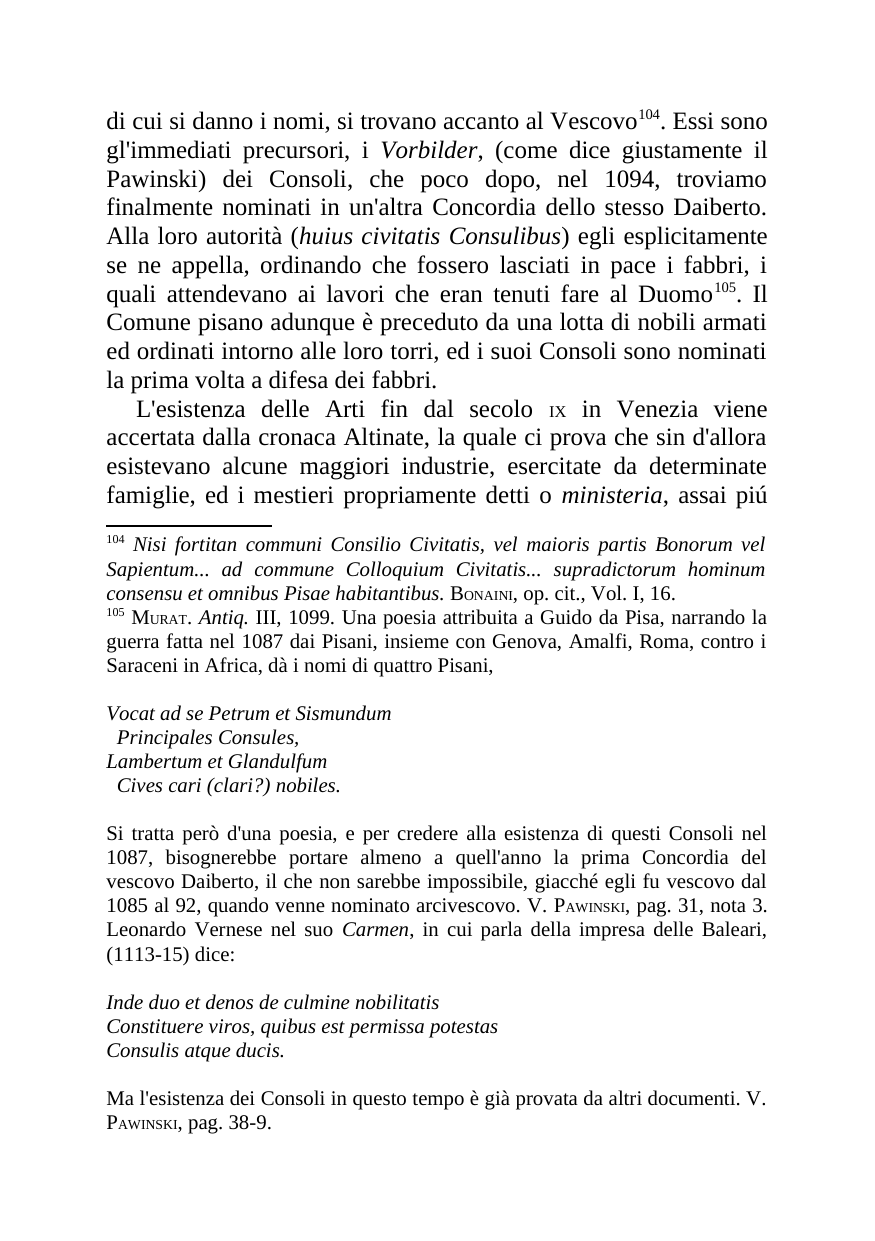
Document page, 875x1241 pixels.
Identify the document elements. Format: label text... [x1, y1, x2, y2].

text Ma l'esistenza dei Consoli in questo tempo è già provata da altri documenti. V. Pawinski, pag. 38-9. [106, 1086, 768, 1134]
text di cui si danno i nomi, si trovano accanto al Vescovo. Essi sono gl'immediati precursori, i Vorbilder, (come dice giustamente il Pawinski) dei Consoli, che poco dopo, nel 1094, troviamo finalmente nominati in un'altra Concordia dello stesso Daiberto. Alla loro autorità (huius civitatis Consulibus) egli esplicitamente se ne appella, ordinando che fossero lasciati in pace i fabbri, i quali attendevano ai lavori che eran tenuti fare al Duomo. Il Comune pisano adunque è preceduto da una lotta di nobili armati ed ordinati intorno alle loro torri, ed i suoi Consoli sono nominati la prima volta a difesa dei fabbri. [106, 106, 768, 394]
text Si tratta però d'una poesia, e per credere alla esistenza di questi Consoli nel 1087, bisognerebbe portare almeno a quell'anno la prima Concordia del vescovo Daiberto, il che non sarebbe impossibile, giacché egli fu vescovo dal 1085 al 92, quando venne nominato arcivescovo. V. Pawinski, pag. 31, nota 3. Leonardo Vernese nel suo Carmen, in cui parla della impresa delle Baleari, (1113-15) dice: [106, 821, 768, 966]
text Lambertum et Glandulfum [106, 749, 768, 773]
text Vocat ad se Petrum et Sismundum [106, 701, 768, 725]
text Nisi fortitan communi Consilio Civitatis, vel maioris partis Bonorum vel Sapientum... ad commune Colloquium Civitatis... supradictorum hominum consensu et omnibus Pisae habitantibus. Bonaini, op. cit., Vol. I, 16. [106, 532, 768, 604]
text Cives cari (clari?) nobiles. [106, 773, 768, 797]
text Consulis atque ducis. [106, 1038, 768, 1062]
text Constituere viros, quibus est permissa potestas [106, 1014, 768, 1038]
text Inde duo et denos de culmine nobilitatis [106, 989, 768, 1014]
text Murat. Antiq. III, 1099. Una poesia attribuita a Guido da Pisa, narrando la guerra fatta nel 1087 dai Pisani, insieme con Genova, Amalfi, Roma, contro i Saraceni in Africa, dà i nomi di quattro Pisani, [106, 604, 768, 677]
text L'esistenza delle Arti fin dal secolo ix in Venezia viene accertata dalla cronaca Altinate, la quale ci prova che sin d'allora esistevano alcune maggiori industrie, esercitate da determinate famiglie, ed i mestieri propriamente detti o ministeria, assai piú [106, 394, 768, 509]
text Principales Consules, [106, 725, 768, 749]
